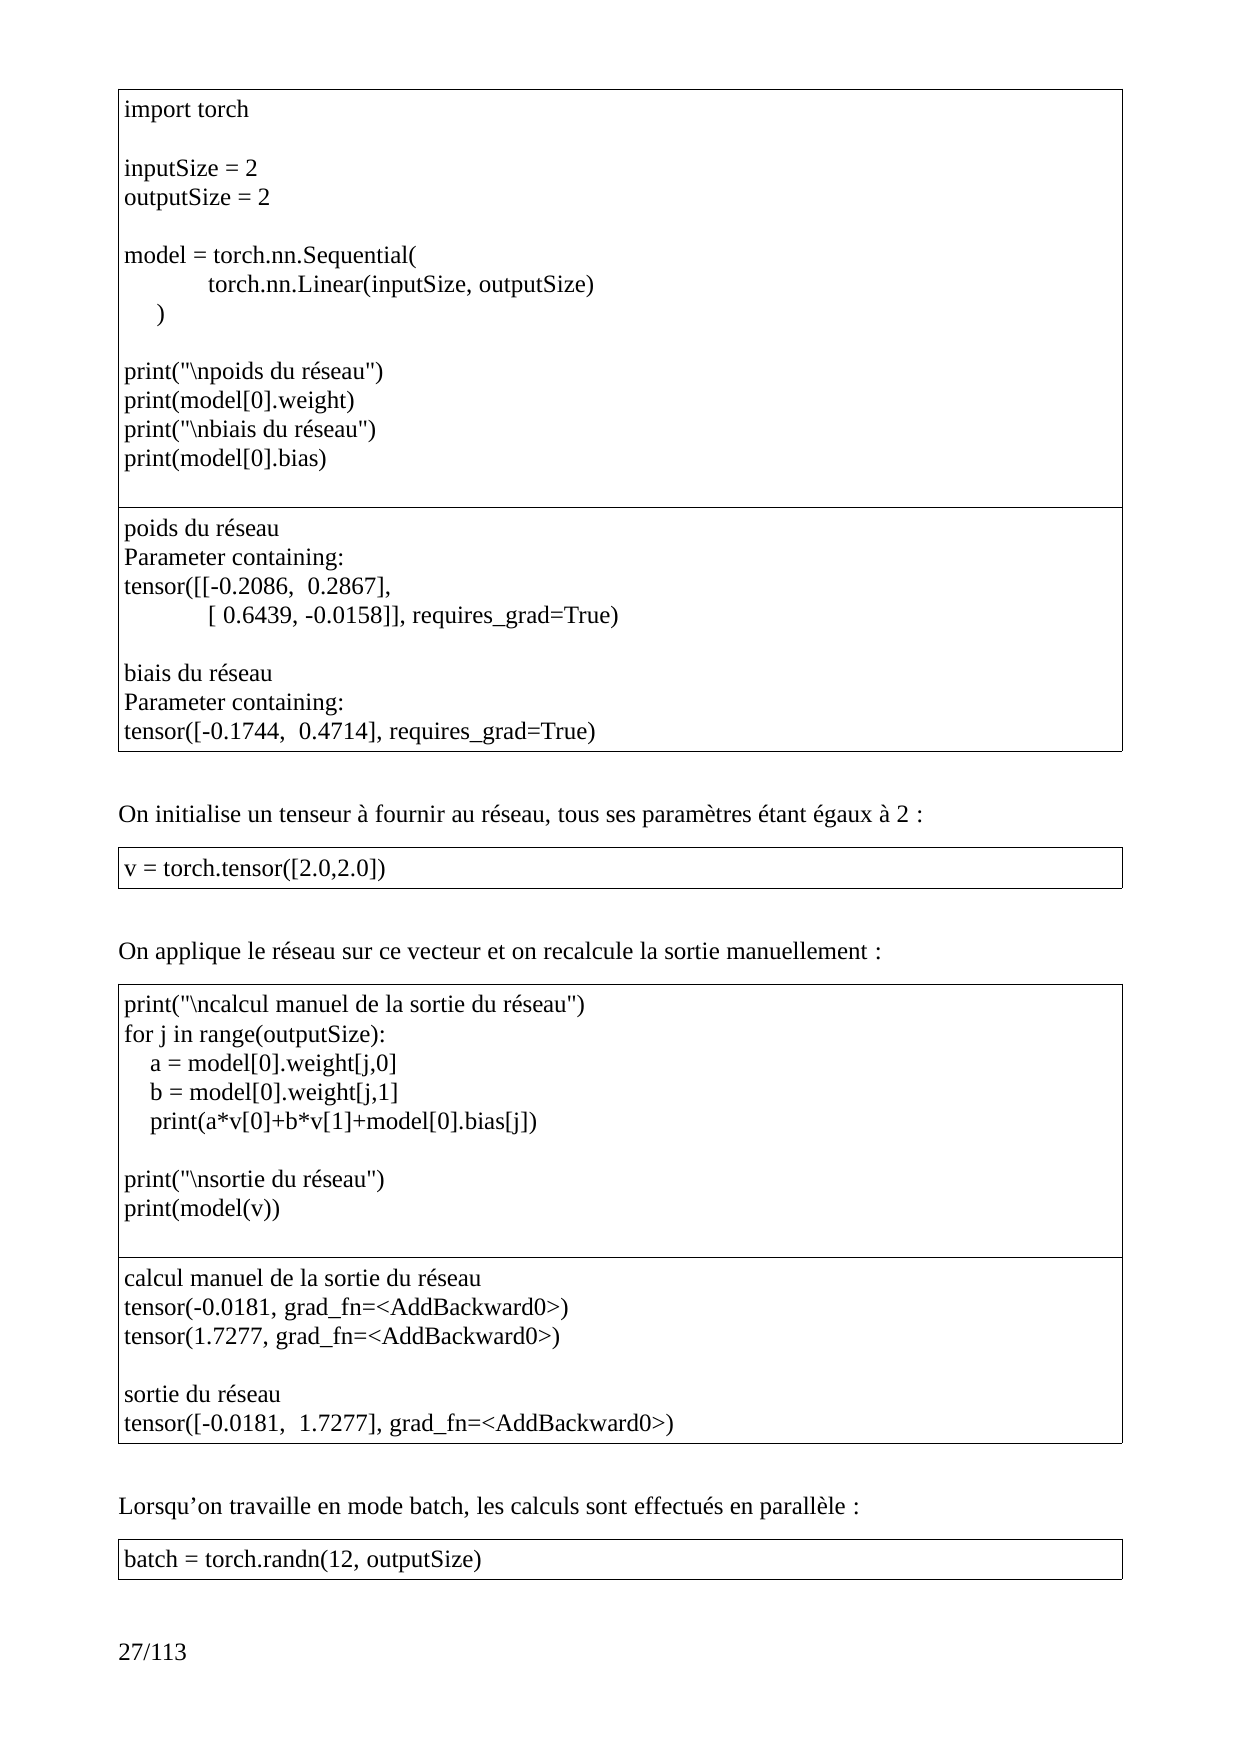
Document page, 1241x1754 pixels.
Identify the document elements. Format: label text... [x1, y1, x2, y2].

table_cell calcul manuel de la sortie du réseau tensor(-0.0181, grad_fn=<AddBackward0>) tensor(1.7277, grad_fn=<AddBackward0>) sortie du réseau tensor([-0.0181, 1.7277], grad_fn=<AddBackward0>) [119, 1258, 1122, 1443]
table_header print("\ncalcul manuel de la sortie du réseau") for j in range(outputSize): a = model[0].weight[j,0] b = model[0].weight[j,1] print(a*v[0]+b*v[1]+model[0].bias[j]) print("\nsortie du réseau") print(model(v)) [119, 985, 1122, 1257]
table_cell poids du réseau Parameter containing: tensor([[-0.2086, 0.2867], [ 0.6439, -0.0158]], requires_grad=True) biais du réseau Parameter containing: tensor([-0.1744, 0.4714], requires_grad=True) [119, 508, 1122, 751]
text On applique le réseau sur ce vecteur et on recalcule la sortie manuellement : [118, 936, 1122, 965]
table_header import torch inputSize = 2 outputSize = 2 model = torch.nn.Sequential( torch.nn.Linear(inputSize, outputSize) ) print("\npoids du réseau") print(model[0].weight) print("\nbiais du réseau") print(model[0].bias) [119, 90, 1122, 507]
table_header v = torch.tensor([2.0,2.0]) [119, 848, 1122, 888]
text Lorsqu’on travaille en mode batch, les calculs sont effectués en parallèle : [118, 1491, 1122, 1520]
text On initialise un tenseur à fournir au réseau, tous ses paramètres étant égaux à 2 : [118, 799, 1122, 828]
table_header batch = torch.randn(12, outputSize) [119, 1540, 1122, 1579]
